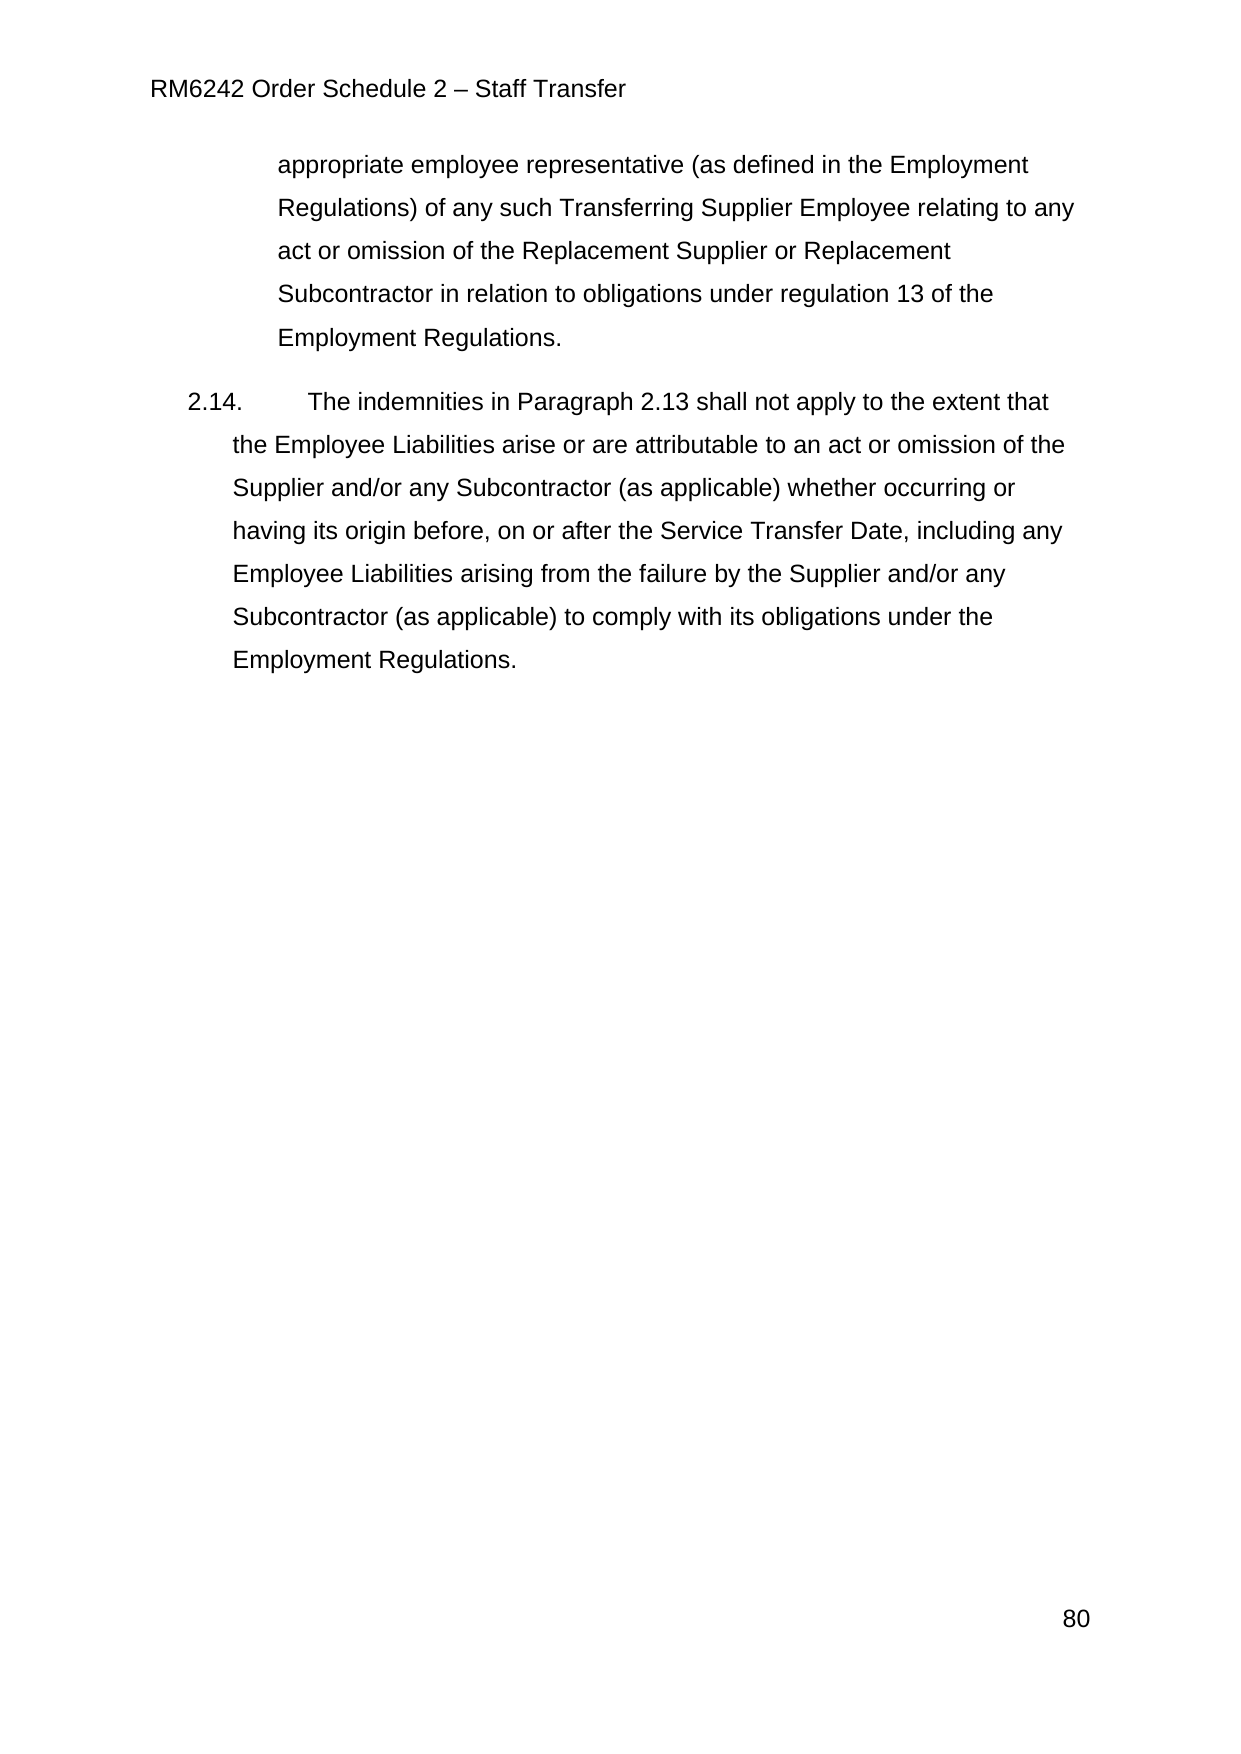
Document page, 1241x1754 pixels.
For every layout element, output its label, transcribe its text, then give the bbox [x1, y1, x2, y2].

list appropriate employee representative (as defined in the Employment Regulations) of any such Transferring Supplier Employee relating to any act or omission of the Replacement Supplier or Replacement Subcontractor in relation to obligations under regulation 13 of the Employment Regulations. [225, 150, 1090, 351]
list The indemnities in Paragraph 2.13 shall not apply to the extent that the Employee Liabilities arise or are attributable to an act or omission of the Supplier and/or any Subcontractor (as applicable) whether occurring or having its origin before, on or after the Service Transfer Date, including any Employee Liabilities arising from the failure by the Supplier and/or any Subcontractor (as applicable) to comply with its obligations under the Employment Regulations. [187, 386, 1090, 674]
